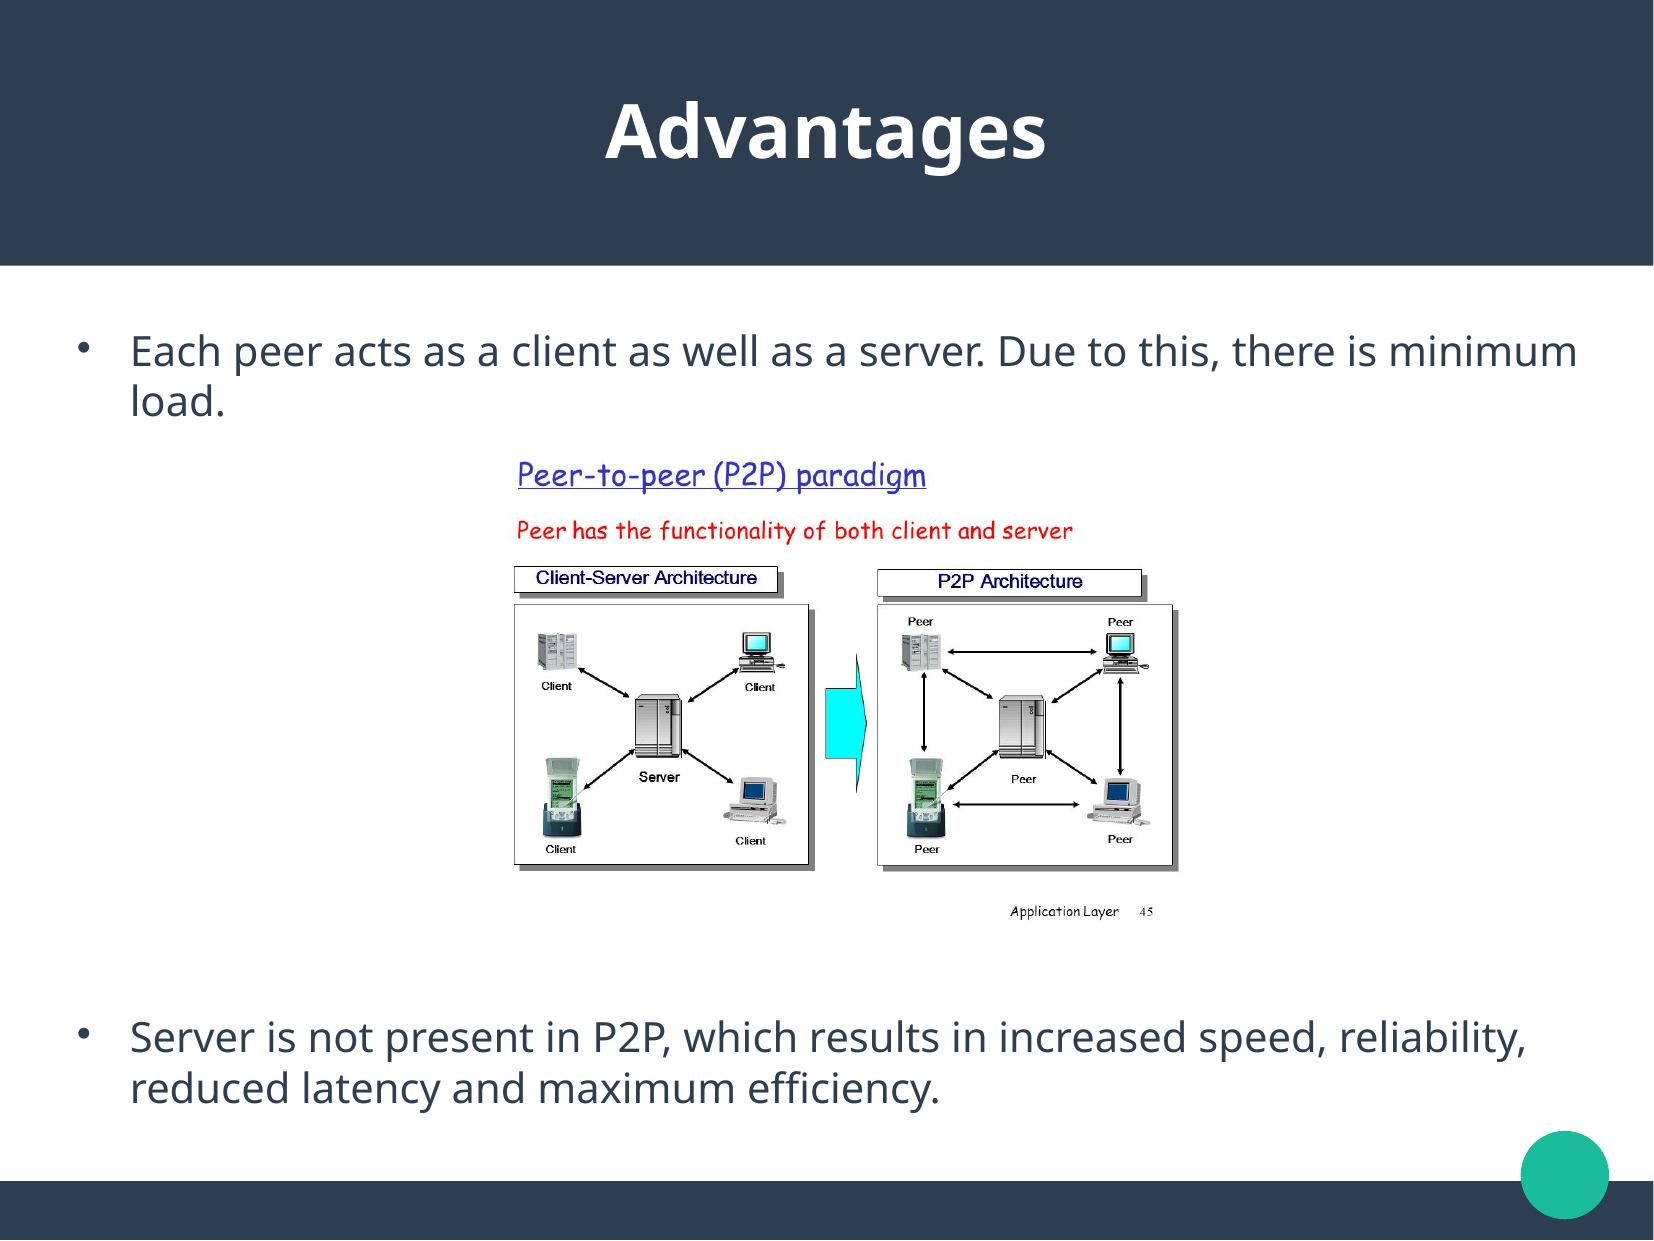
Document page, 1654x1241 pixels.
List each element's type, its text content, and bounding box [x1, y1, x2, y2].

text_box Advantages [58, 49, 1595, 207]
text_box Each peer acts as a client as well as a server. Due to this, there is minimum load. Server is not present in P2P, which results in increased speed, reliability, reduced latency and maximum efficiency. [58, 324, 1595, 1152]
picture [496, 413, 1189, 934]
